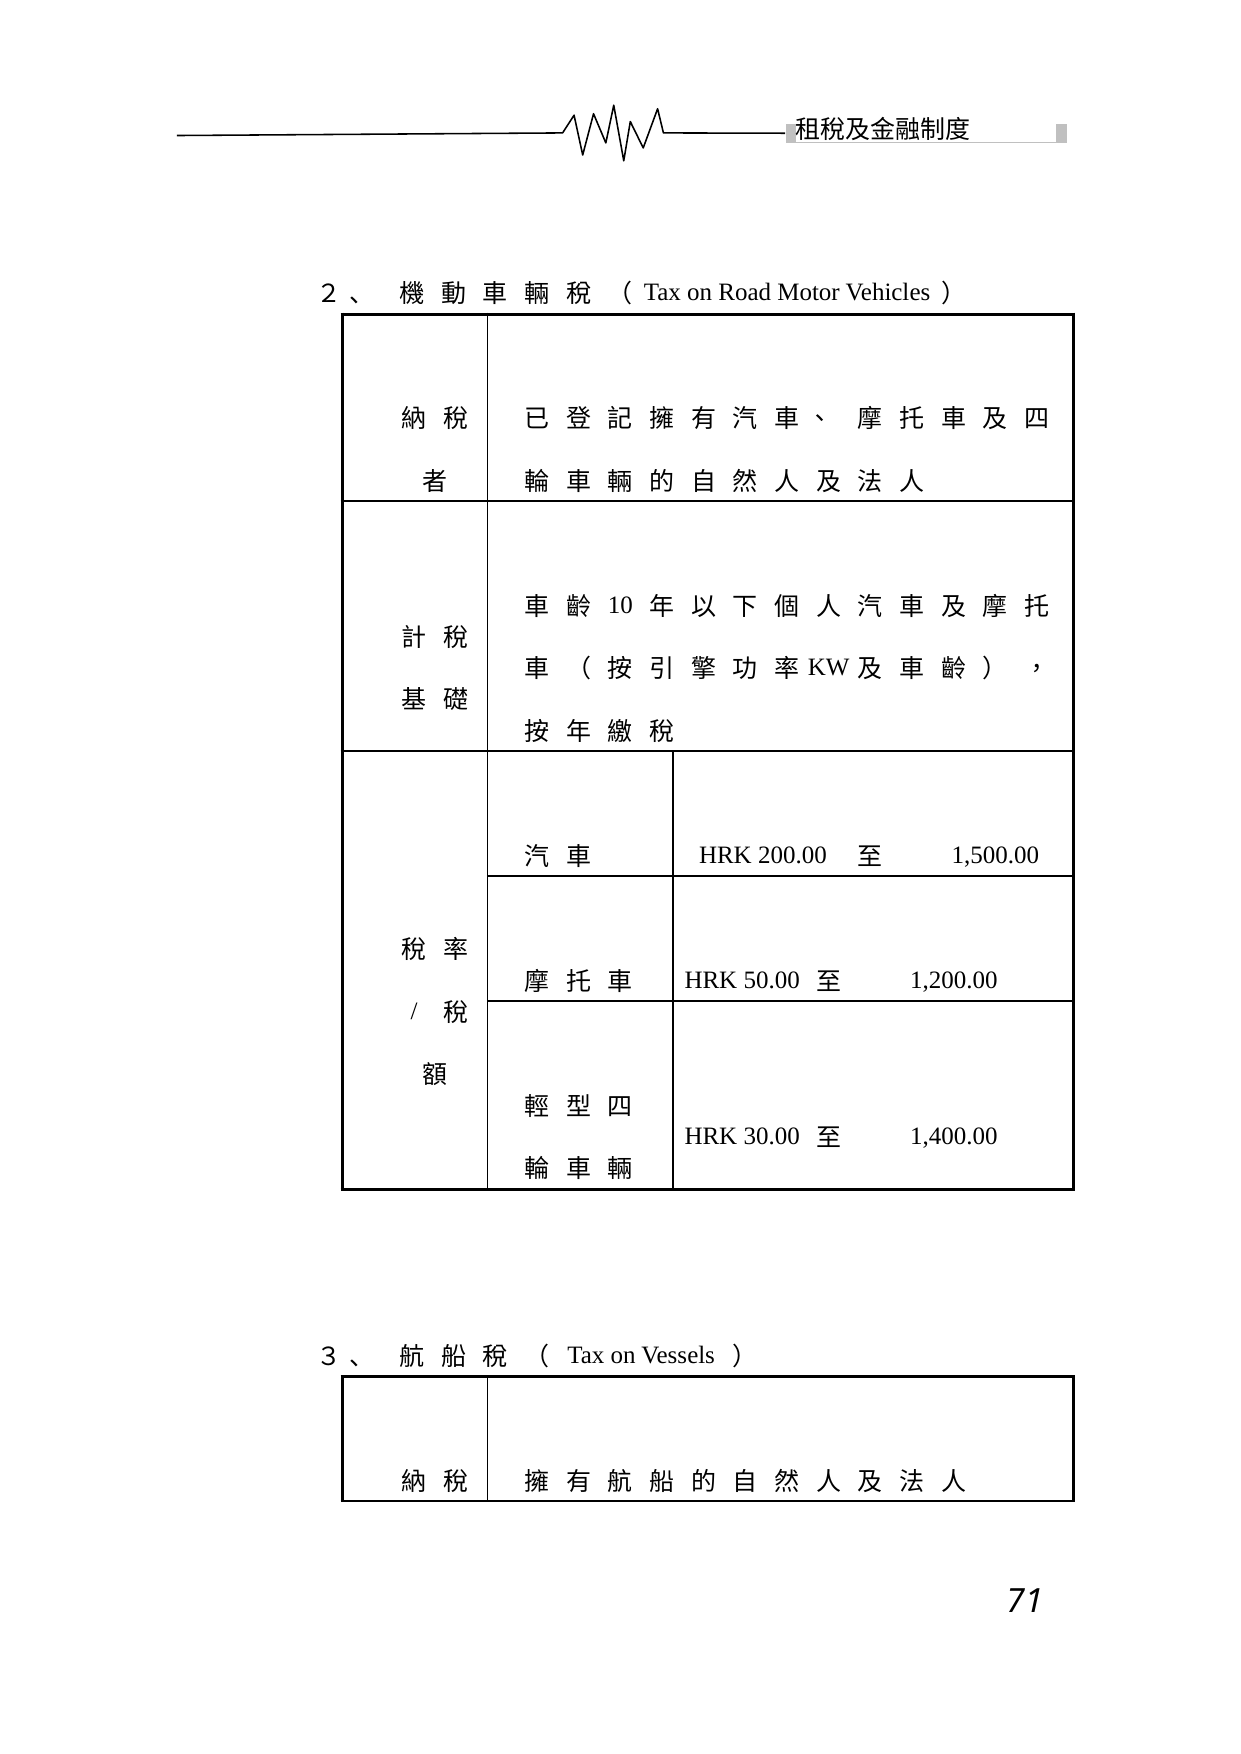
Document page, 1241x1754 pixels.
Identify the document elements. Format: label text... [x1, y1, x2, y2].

text ２、機動車輛稅（Tax on Road Motor Vehicles） [281, 250, 1058, 313]
table_cell HRK 200.00 至 1,500.00 [674, 752, 1072, 875]
table_cell 稅率/稅額 [344, 752, 487, 1188]
table_cell HRK 50.00 至 1,200.00 [674, 877, 1072, 1000]
table_cell 輕型四輪車輛 [488, 1002, 672, 1188]
table_cell 計稅基礎 [344, 502, 487, 750]
table_header 擁有航船的自然人及法人 [488, 1378, 1072, 1500]
table_header 納稅 [344, 1378, 487, 1500]
table_cell 車齡10年以下個人汽車及摩托車（按引擎功率KW及車齡），按年繳稅 [488, 502, 1072, 750]
table_header 納稅者 [344, 316, 487, 500]
table_cell HRK 30.00 至 1,400.00 [674, 1002, 1072, 1188]
table_cell 摩托車 [488, 877, 672, 1000]
table_header 已登記擁有汽車、摩托車及四輪車輛的自然人及法人 [488, 316, 1072, 500]
text ３、航船稅（Tax on Vessels） [281, 1313, 1058, 1375]
table_cell 汽車 [488, 752, 672, 875]
